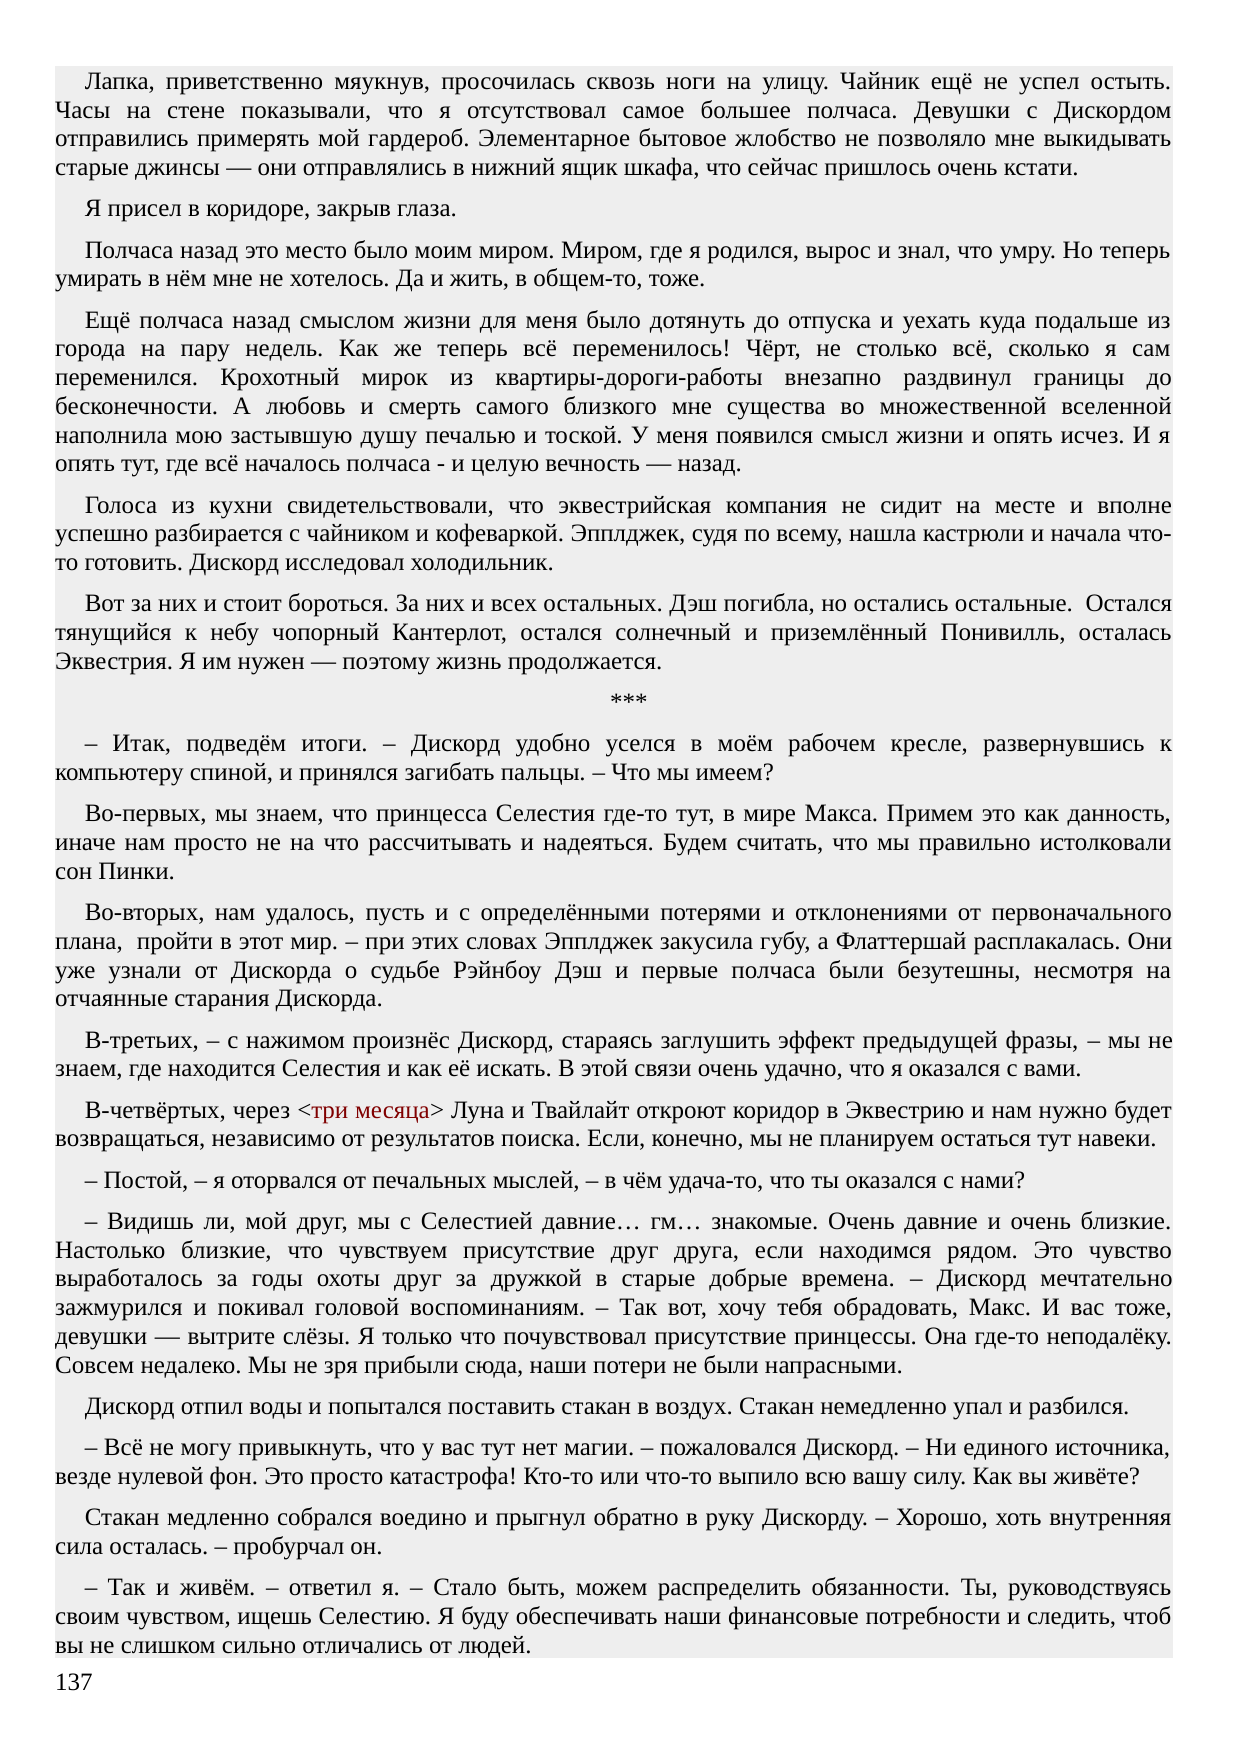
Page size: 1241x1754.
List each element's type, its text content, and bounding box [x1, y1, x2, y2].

text – Всё не могу привыкнуть, что у вас тут нет магии. – пожаловался Дискорд. – Ни единого источника, везде нулевой фон. Это просто катастрофа! Кто-то или что-то выпило всю вашу силу. Как вы живёте? [55, 1432, 1173, 1490]
text – Видишь ли, мой друг, мы с Селестией давние… гм… знакомые. Очень давние и очень близкие. Настолько близкие, что чувствуем присутствие друг друга, если находимся рядом. Это чувство выработалось за годы охоты друг за дружкой в старые добрые времена. – Дискорд мечтательно зажмурился и покивал головой воспоминаниям. – Так вот, хочу тебя обрадовать, Макс. И вас тоже, девушки — вытрите слёзы. Я только что почувствовал присутствие принцессы. Она где-то неподалёку. Совсем недалеко. Мы не зря прибыли сюда, наши потери не были напрасными. [55, 1206, 1173, 1378]
text – Итак, подведём итоги. – Дискорд удобно уселся в моём рабочем кресле, развернувшись к компьютеру спиной, и принялся загибать пальцы. – Что мы имеем? [55, 728, 1173, 786]
text Полчаса назад это место было моим миром. Миром, где я родился, вырос и знал, что умру. Но теперь умирать в нём мне не хотелось. Да и жить, в общем-то, тоже. [55, 235, 1173, 292]
text Дискорд отпил воды и попытался поставить стакан в воздух. Стакан немедленно упал и разбился. [55, 1391, 1173, 1420]
text Во-вторых, нам удалось, пусть и с определёнными потерями и отклонениями от первоначального плана, пройти в этот мир. – при этих словах Эпплджек закусила губу, а Флаттершай расплакалась. Они уже узнали от Дискорда о судьбе Рэйнбоу Дэш и первые полчаса были безутешны, несмотря на отчаянные старания Дискорда. [55, 897, 1173, 1012]
text В-четвёртых, через <три месяца> Луна и Твайлайт откроют коридор в Эквестрию и нам нужно будет возвращаться, независимо от результатов поиска. Если, конечно, мы не планируем остаться тут навеки. [55, 1095, 1173, 1152]
text Стакан медленно собрался воедино и прыгнул обратно в руку Дискорду. – Хорошо, хоть внутренняя сила осталась. – пробурчал он. [55, 1502, 1173, 1560]
text – Так и живём. – ответил я. – Стало быть, можем распределить обязанности. Ты, руководствуясь своим чувством, ищешь Селестию. Я буду обеспечивать наши финансовые потребности и следить, чтоб вы не слишком сильно отличались от людей. [55, 1572, 1173, 1658]
text Голоса из кухни свидетельствовали, что эквестрийская компания не сидит на месте и вполне успешно разбирается с чайником и кофеваркой. Эпплджек, судя по всему, нашла кастрюли и начала что-то готовить. Дискорд исследовал холодильник. [55, 490, 1173, 576]
text Лапка, приветственно мяукнув, просочилась сквозь ноги на улицу. Чайник ещё не успел остыть. Часы на стене показывали, что я отсутствовал самое большее полчаса. Девушки с Дискордом отправились примерять мой гардероб. Элементарное бытовое жлобство не позволяло мне выкидывать старые джинсы — они отправлялись в нижний ящик шкафа, что сейчас пришлось очень кстати. [55, 66, 1173, 181]
text Во-первых, мы знаем, что принцесса Селестия где-то тут, в мире Макса. Примем это как данность, иначе нам просто не на что рассчитывать и надеяться. Будем считать, что мы правильно истолковали сон Пинки. [55, 798, 1173, 885]
text Ещё полчаса назад смыслом жизни для меня было дотянуть до отпуска и уехать куда подальше из города на пару недель. Как же теперь всё переменилось! Чёрт, не столько всё, сколько я сам переменился. Крохотный мирок из квартиры-дороги-работы внезапно раздвинул границы до бесконечности. А любовь и смерть самого близкого мне существа во множественной вселенной наполнила мою застывшую душу печалью и тоской. У меня появился смысл жизни и опять исчез. И я опять тут, где всё началось полчаса - и целую вечность — назад. [55, 305, 1173, 477]
text В-третьих, – с нажимом произнёс Дискорд, стараясь заглушить эффект предыдущей фразы, – мы не знаем, где находится Селестия и как её искать. В этой связи очень удачно, что я оказался с вами. [55, 1025, 1173, 1082]
text – Постой, – я оторвался от печальных мыслей, – в чём удача-то, что ты оказался с нами? [55, 1165, 1173, 1193]
text *** [55, 687, 1173, 716]
text Вот за них и стоит бороться. За них и всех остальных. Дэш погибла, но остались остальные. Остался тянущийся к небу чопорный Кантерлот, остался солнечный и приземлённый Понивилль, осталась Эквестрия. Я им нужен — поэтому жизнь продолжается. [55, 588, 1173, 675]
text Я присел в коридоре, закрыв глаза. [55, 193, 1173, 222]
